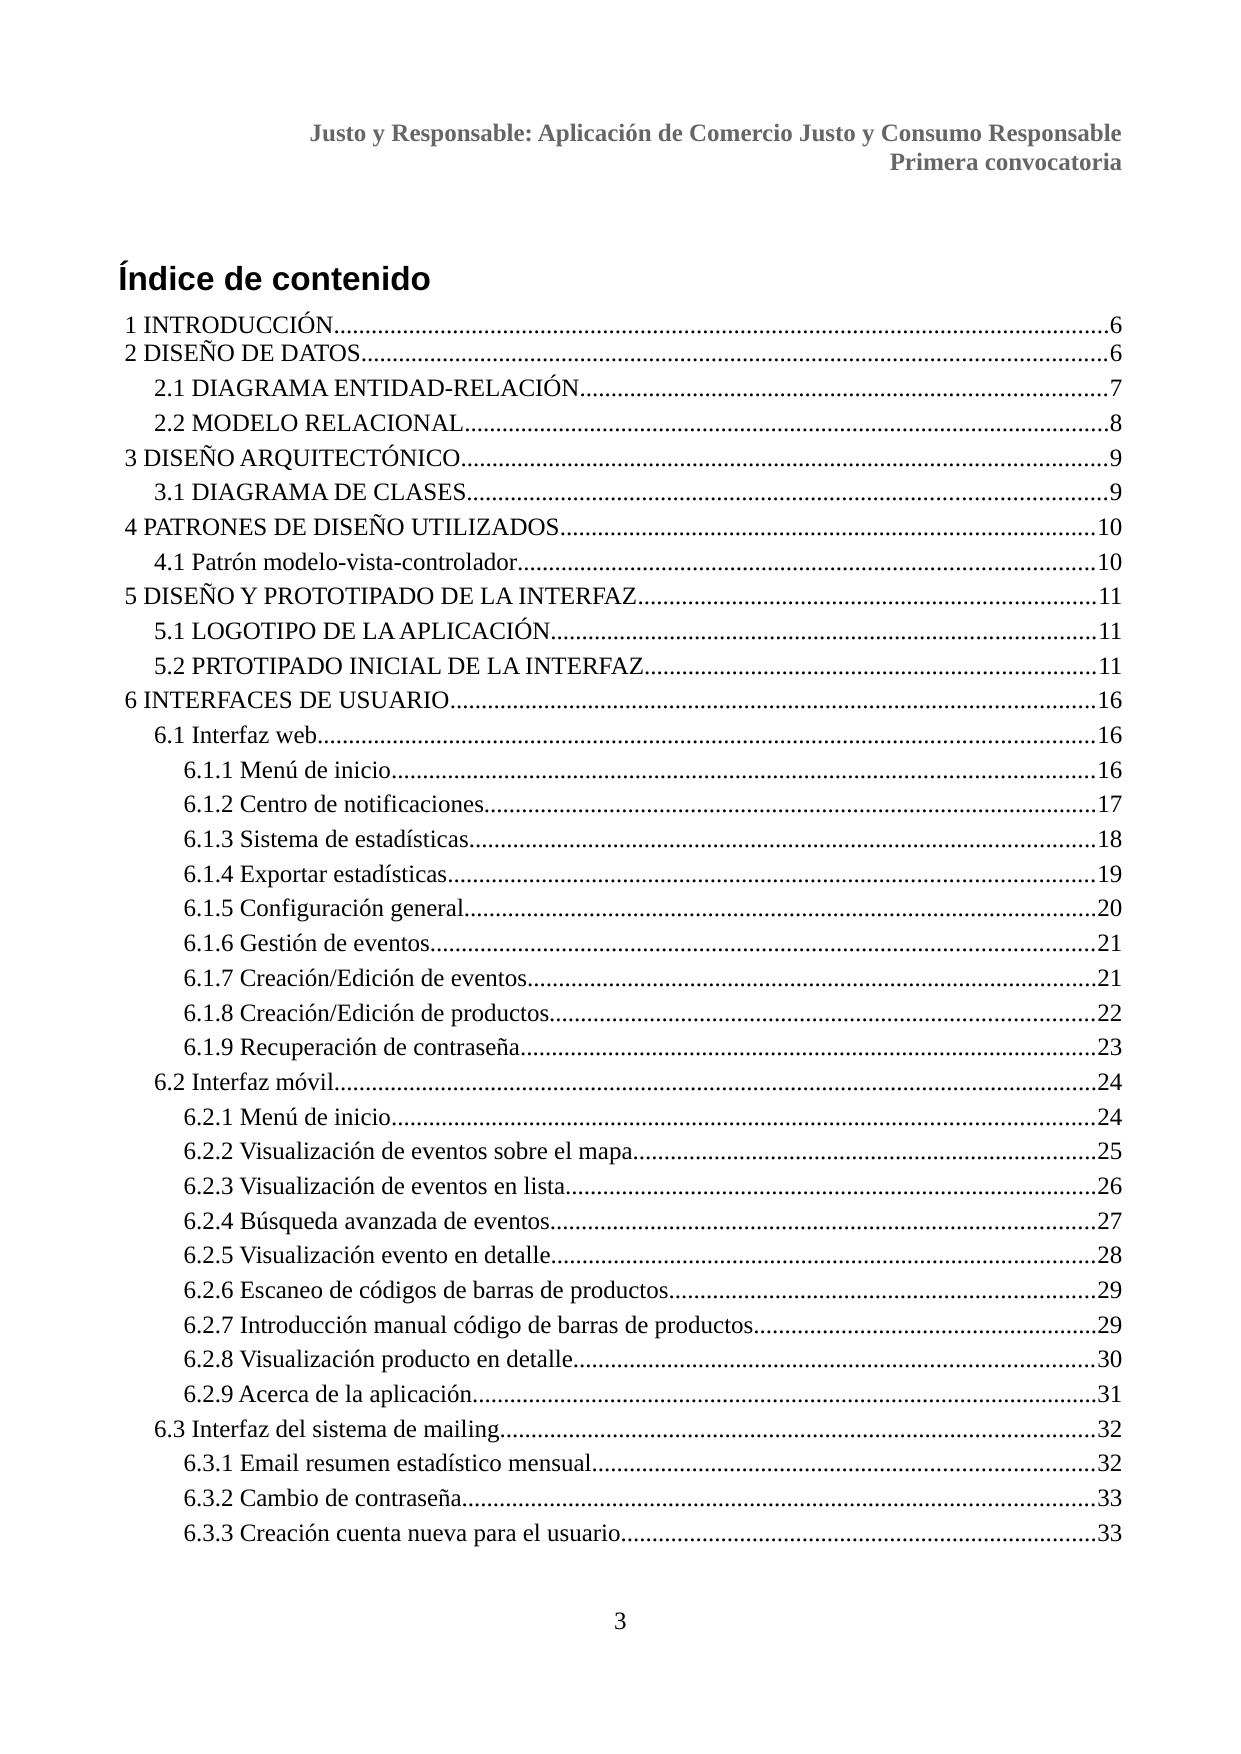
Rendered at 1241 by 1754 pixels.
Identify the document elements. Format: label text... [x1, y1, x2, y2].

text 5 DISEÑO Y PROTOTIPADO DE LA INTERFAZ 11 [118, 581, 1122, 610]
text 6.1.6 Gestión de eventos 21 [177, 928, 1122, 957]
subtitle Índice de contenido [118, 259, 1122, 297]
text 2.2 MODELO RELACIONAL 8 [148, 408, 1122, 437]
text 6.2.7 Introducción manual código de barras de productos 29 [177, 1310, 1122, 1338]
text 6.2.5 Visualización evento en detalle 28 [177, 1240, 1122, 1269]
text 6 INTERFACES DE USUARIO 16 [118, 685, 1122, 714]
text 1 INTRODUCCIÓN 6 [118, 310, 1122, 338]
text 6.1.2 Centro de notificaciones 17 [177, 789, 1122, 818]
text 2.1 DIAGRAMA ENTIDAD-RELACIÓN 7 [148, 373, 1122, 402]
text 5.1 LOGOTIPO DE LA APLICACIÓN 11 [148, 616, 1122, 645]
text 6.2.9 Acerca de la aplicación 31 [177, 1379, 1122, 1408]
text 6.2.8 Visualización producto en detalle 30 [177, 1344, 1122, 1373]
text 2 DISEÑO DE DATOS 6 [118, 338, 1122, 367]
text 6.1.5 Configuración general 20 [177, 893, 1122, 922]
text 5.2 PRTOTIPADO INICIAL DE LA INTERFAZ 11 [148, 651, 1122, 679]
text 4 PATRONES DE DISEÑO UTILIZADOS 10 [118, 512, 1122, 541]
text 6.1.1 Menú de inicio 16 [177, 755, 1122, 783]
text 4.1 Patrón modelo-vista-controlador 10 [148, 547, 1122, 575]
text 3 DISEÑO ARQUITECTÓNICO 9 [118, 443, 1122, 471]
text 6.1 Interfaz web 16 [148, 720, 1122, 749]
text 6.2.6 Escaneo de códigos de barras de productos 29 [177, 1275, 1122, 1304]
text 6.2.3 Visualización de eventos en lista 26 [177, 1171, 1122, 1200]
text 3.1 DIAGRAMA DE CLASES 9 [148, 477, 1122, 506]
text 6.2 Interfaz móvil 24 [148, 1067, 1122, 1096]
text 6.1.4 Exportar estadísticas 19 [177, 859, 1122, 888]
text 6.3 Interfaz del sistema de mailing 32 [148, 1414, 1122, 1443]
text 6.3.2 Cambio de contraseña 33 [177, 1483, 1122, 1512]
text 6.2.4 Búsqueda avanzada de eventos 27 [177, 1206, 1122, 1234]
text 6.1.8 Creación/Edición de productos 22 [177, 998, 1122, 1026]
text 6.1.7 Creación/Edición de eventos 21 [177, 963, 1122, 992]
text 6.1.9 Recuperación de contraseña 23 [177, 1032, 1122, 1061]
text 6.2.2 Visualización de eventos sobre el mapa 25 [177, 1136, 1122, 1165]
text 6.3.1 Email resumen estadístico mensual 32 [177, 1448, 1122, 1477]
text 6.1.3 Sistema de estadísticas 18 [177, 824, 1122, 853]
text 6.2.1 Menú de inicio 24 [177, 1102, 1122, 1130]
text 6.3.3 Creación cuenta nueva para el usuario 33 [177, 1518, 1122, 1547]
